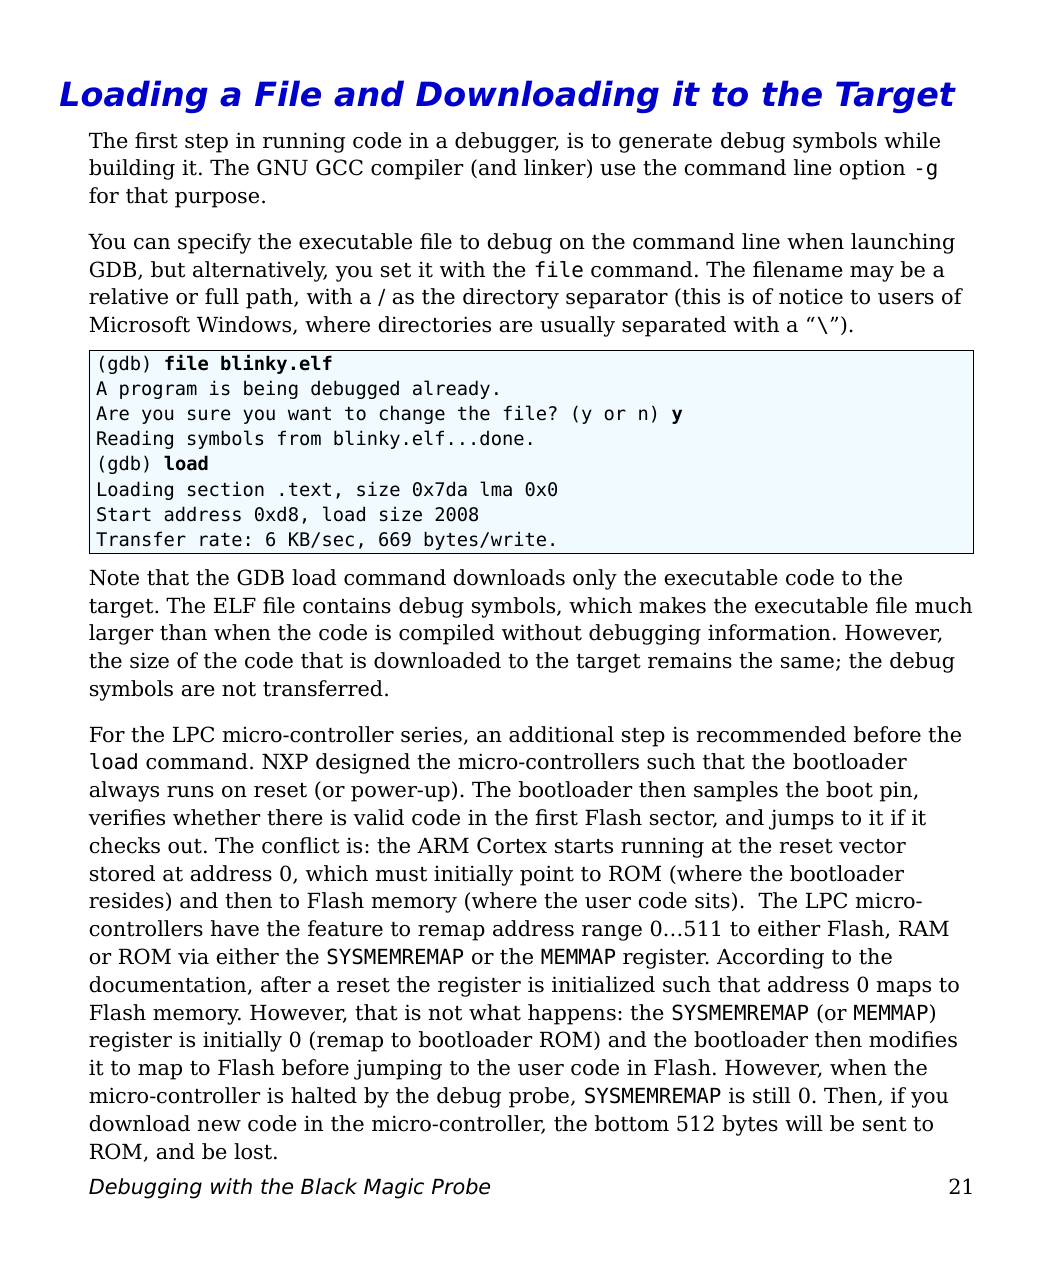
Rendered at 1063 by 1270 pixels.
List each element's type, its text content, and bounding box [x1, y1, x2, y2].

text Loading section .text, size 0x7da lma 0x0 [90, 475, 973, 500]
subtitle Loading a File and Downloading it to the Target [59, 75, 974, 114]
text (gdb) file blinky.elf [90, 351, 973, 375]
text Start address 0xd8, load size 2008 [90, 501, 973, 526]
text A program is being debugged already. [90, 375, 973, 400]
text For the LPC micro-controller series, an additional step is recommended before the load command. NXP designed the micro-controllers such that the bootloader always runs on reset (or power-up). The bootloader then samples the boot pin, verifies whether there is valid code in the first Flash sector, and jumps to it if it checks out. The conflict is: the ARM Cortex starts running at the reset vector stored at address 0, which must initially point to ROM (where the bootloader resides) and then to Flash memory (where the user code sits). The LPC micro-controllers have the feature to remap address range 0…511 to either Flash, RAM or ROM via either the SYSMEMREMAP or the MEMMAP register. According to the documentation, after a reset the register is initialized such that address 0 maps to Flash memory. However, that is not what happens: the SYSMEMREMAP (or MEMMAP) register is initially 0 (remap to bootloader ROM) and the bootloader then modifies it to map to Flash before jumping to the user code in Flash. However, when the micro-controller is halted by the debug probe, SYSMEMREMAP is still 0. Then, if you download new code in the micro-controller, the bottom 512 bytes will be sent to ROM, and be lost. [88, 723, 974, 1164]
text The first step in running code in a debugger, is to generate debug symbols while building it. The GNU GCC compiler (and linker) use the command line option -g for that purpose. [88, 129, 974, 208]
text Transfer rate: 6 KB/sec, 669 bytes/write. [90, 526, 973, 553]
text Reading symbols from blinky.elf...done. [90, 425, 973, 450]
text Note that the GDB load command downloads only the executable code to the target. The ELF file contains debug symbols, which makes the executable file much larger than when the code is compiled without debugging information. However, the size of the code that is downloaded to the target remains the same; the debug symbols are not transferred. [88, 566, 974, 701]
text You can specify the executable file to debug on the command line when launching GDB, but alternatively, you set it with the file command. The filename may be a relative or full path, with a / as the directory separator (this is of notice to users of Microsoft Windows, where directories are usually separated with a “\”). [88, 230, 974, 337]
text Are you sure you want to change the file? (y or n) y [90, 400, 973, 425]
text (gdb) load [90, 450, 973, 475]
